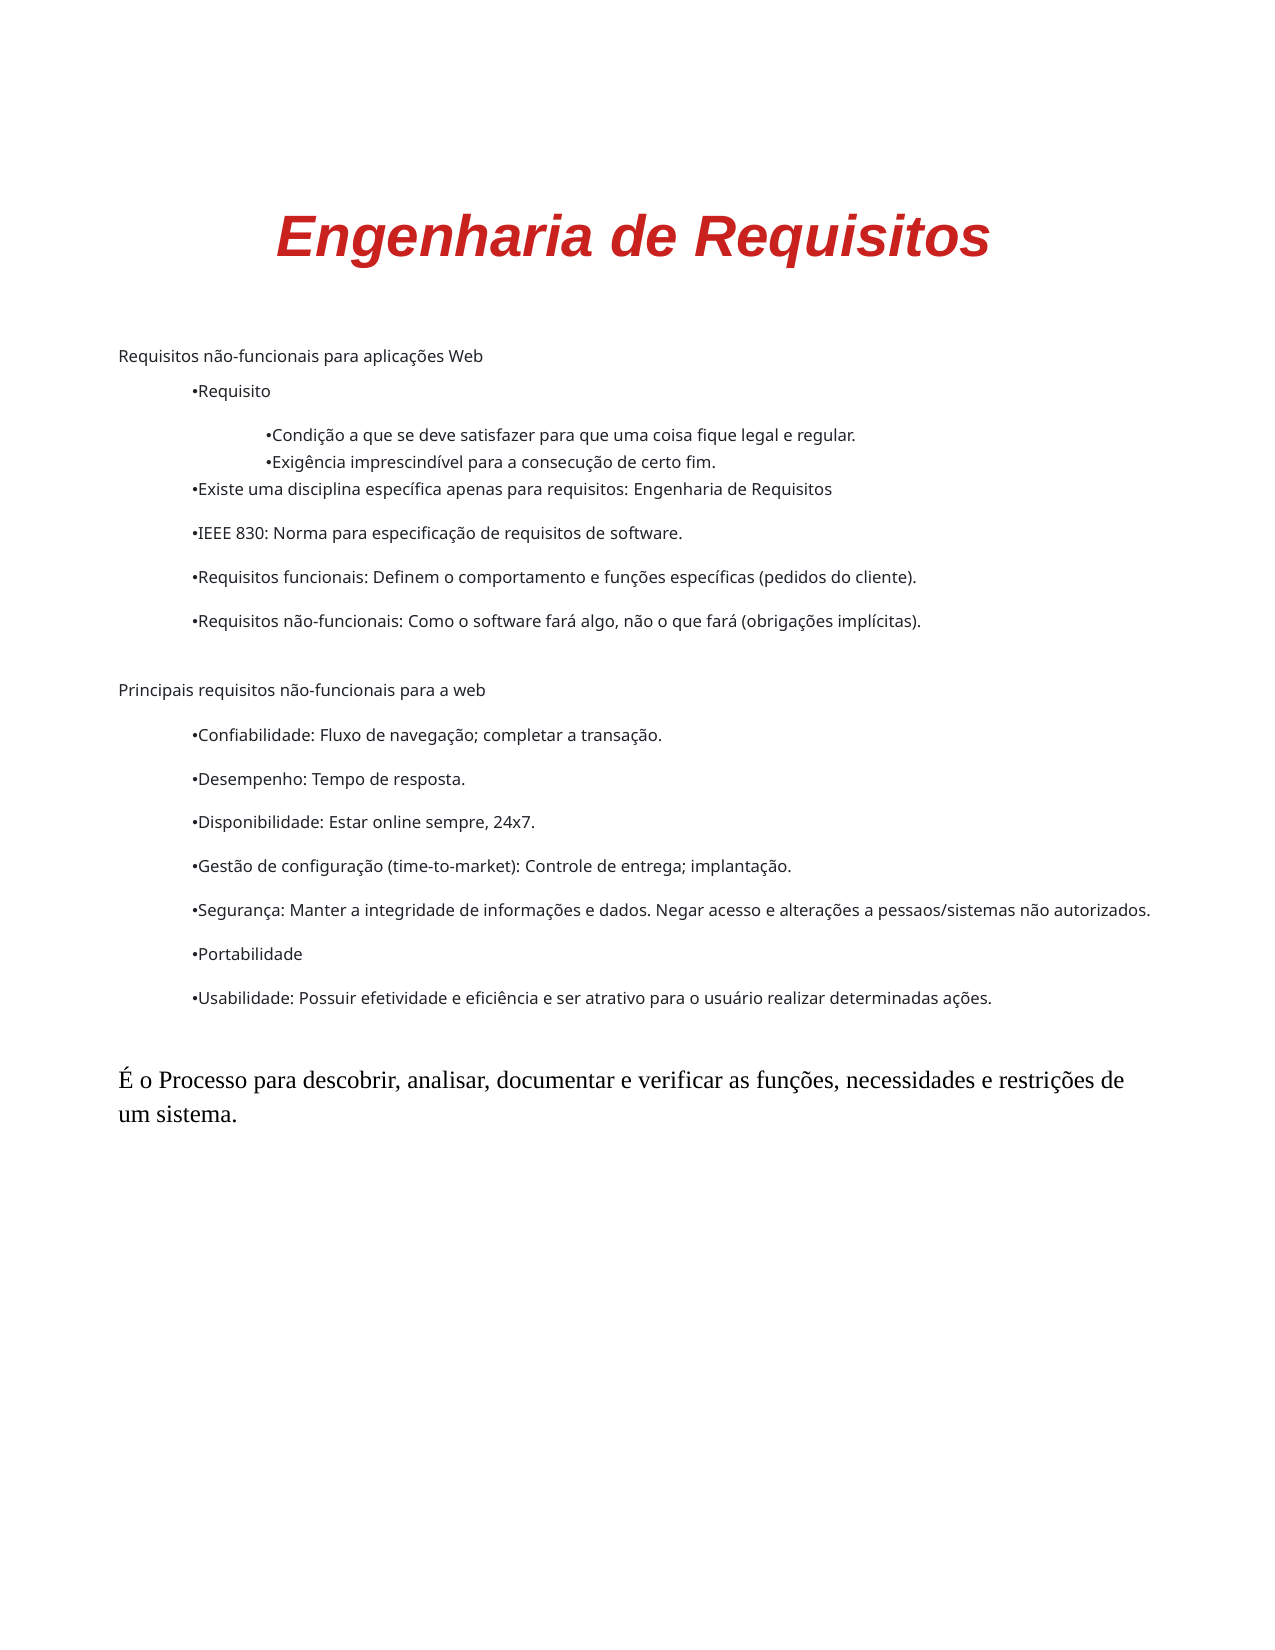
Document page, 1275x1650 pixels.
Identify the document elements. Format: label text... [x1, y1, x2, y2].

list Existe uma disciplina específica apenas para requisitos: Engenharia de Requisitos [118, 478, 1157, 501]
list Gestão de configuração (time-to-market): Controle de entrega; implantação. [118, 855, 1157, 878]
list IEEE 830: Norma para especificação de requisitos de software. [118, 522, 1157, 544]
text É o Processo para descobrir, analisar, documentar e verificar as funções, necessidades e restrições de um sistema. [118, 1030, 1157, 1128]
list Exigência imprescindível para a consecução de certo fim. [118, 451, 1157, 473]
list Requisitos funcionais: Definem o comportamento e funções específicas (pedidos do cliente). [118, 566, 1157, 588]
list Requisitos não-funcionais: Como o software fará algo, não o que fará (obrigações implícitas). [118, 609, 1157, 632]
list Disponibilidade: Estar online sempre, 24x7. [118, 811, 1157, 834]
list Confiabilidade: Fluxo de navegação; completar a transação. [118, 723, 1157, 746]
subtitle Principais requisitos não-funcionais para a web [118, 678, 1157, 701]
title Engenharia de Requisitos [118, 201, 1157, 268]
list Usabilidade: Possuir efetividade e eficiência e ser atrativo para o usuário realizar determinadas ações. [118, 987, 1157, 1009]
list Condição a que se deve satisfazer para que uma coisa fique legal e regular. [118, 424, 1157, 446]
list Requisito [118, 380, 1157, 402]
list Desempenho: Tempo de resposta. [118, 767, 1157, 790]
list Portabilidade [118, 943, 1157, 965]
list Segurança: Manter a integridade de informações e dados. Negar acesso e alterações a pessaos/sistemas não autorizados. [118, 899, 1157, 922]
subtitle Requisitos não-funcionais para aplicações Web [118, 344, 1157, 367]
